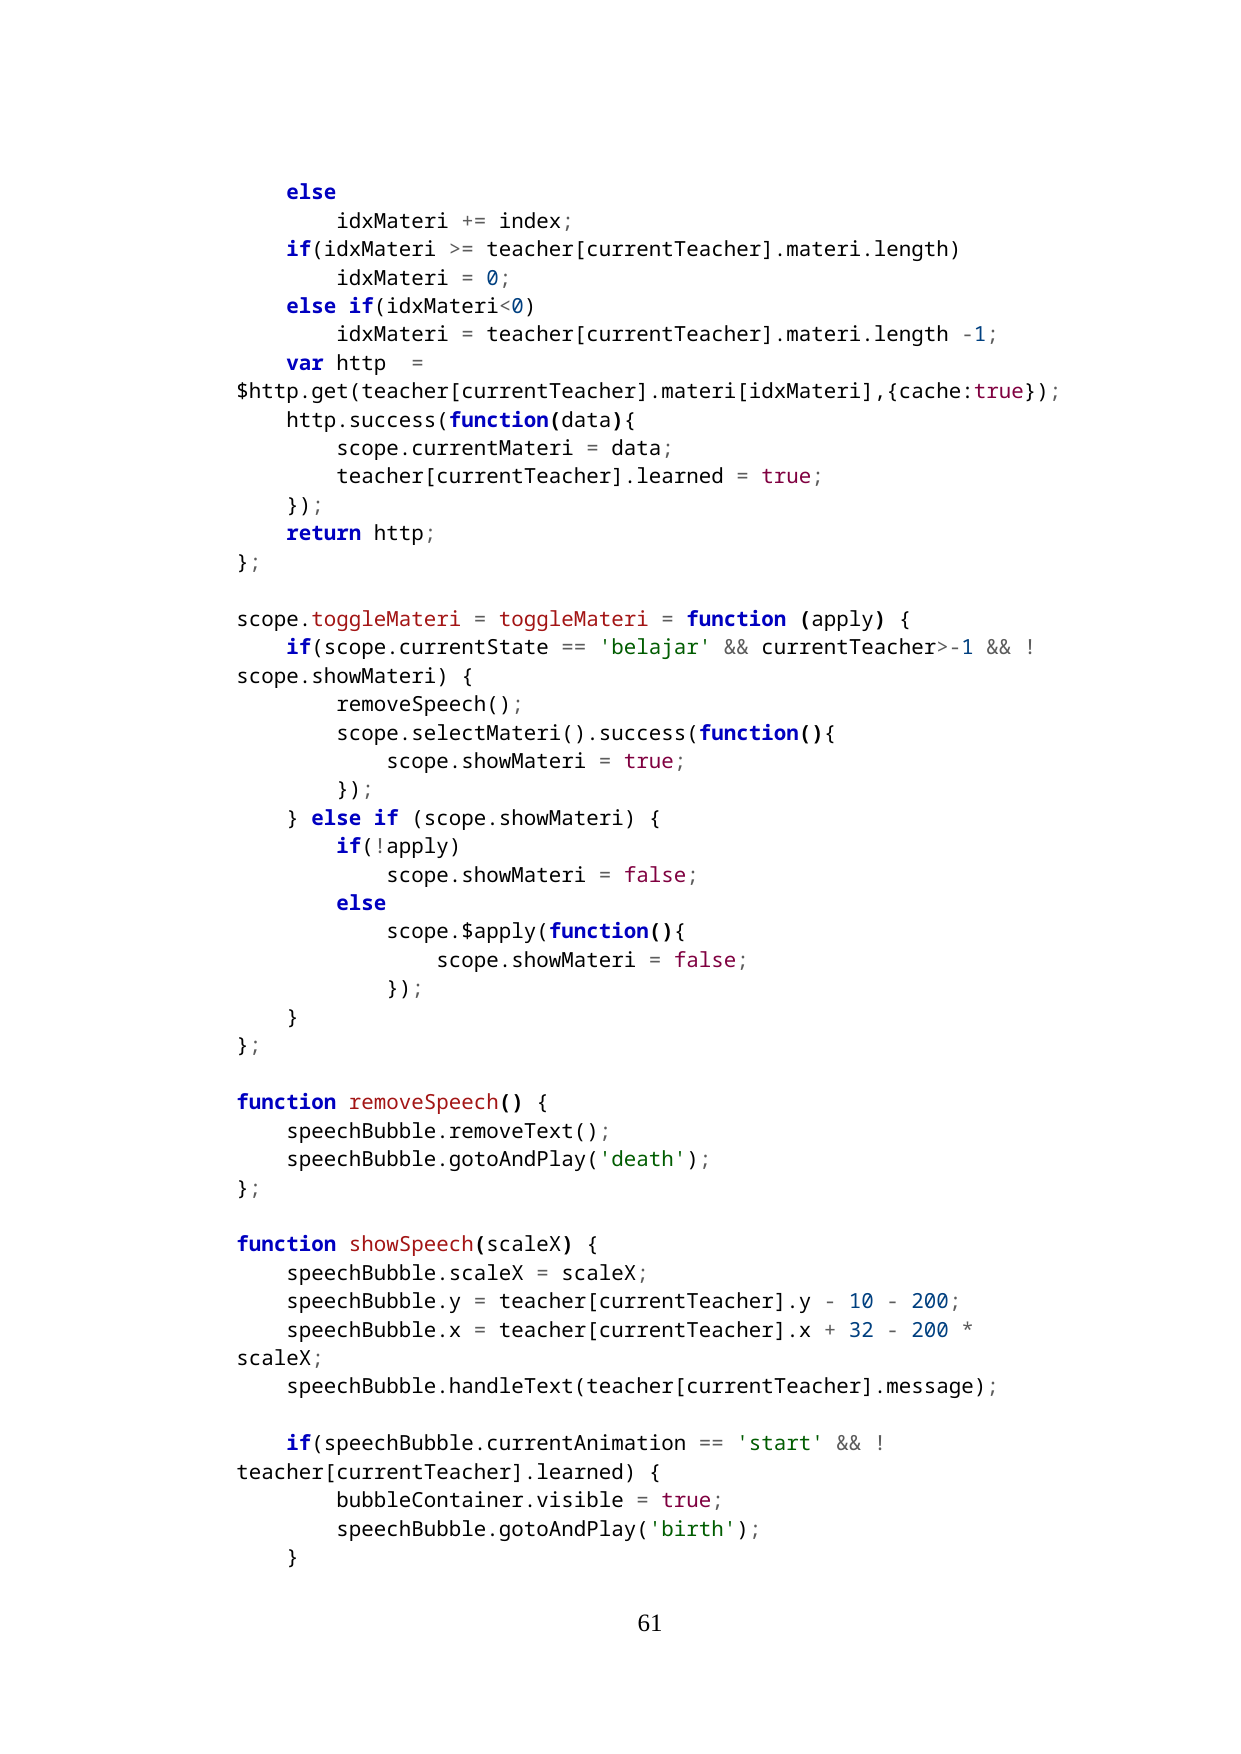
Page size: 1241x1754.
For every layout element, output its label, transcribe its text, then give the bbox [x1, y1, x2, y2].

table_header else idxMateri += index; if(idxMateri >= teacher[currentTeacher].materi.length) idxMateri = 0; else if(idxMateri<0) idxMateri = teacher[currentTeacher].materi.length -1; var http = $http.get(teacher[currentTeacher].materi[idxMateri],{cache:true}); http.success(function(data){ scope.currentMateri = data; teacher[currentTeacher].learned = true; }); return http; }; scope.toggleMateri = toggleMateri = function (apply) { if(scope.currentState == 'belajar' && currentTeacher>-1 && !scope.showMateri) { removeSpeech(); scope.selectMateri().success(function(){ scope.showMateri = true; }); } else if (scope.showMateri) { if(!apply) scope.showMateri = false; else scope.$apply(function(){ scope.showMateri = false; }); } }; function removeSpeech() { speechBubble.removeText(); speechBubble.gotoAndPlay('death'); }; function showSpeech(scaleX) { speechBubble.scaleX = scaleX; speechBubble.y = teacher[currentTeacher].y - 10 - 200; speechBubble.x = teacher[currentTeacher].x + 32 - 200 * scaleX; speechBubble.handleText(teacher[currentTeacher].message); if(speechBubble.currentAnimation == 'start' && !teacher[currentTeacher].learned) { bubbleContainer.visible = true; speechBubble.gotoAndPlay('birth'); } [236, 177, 1063, 1571]
